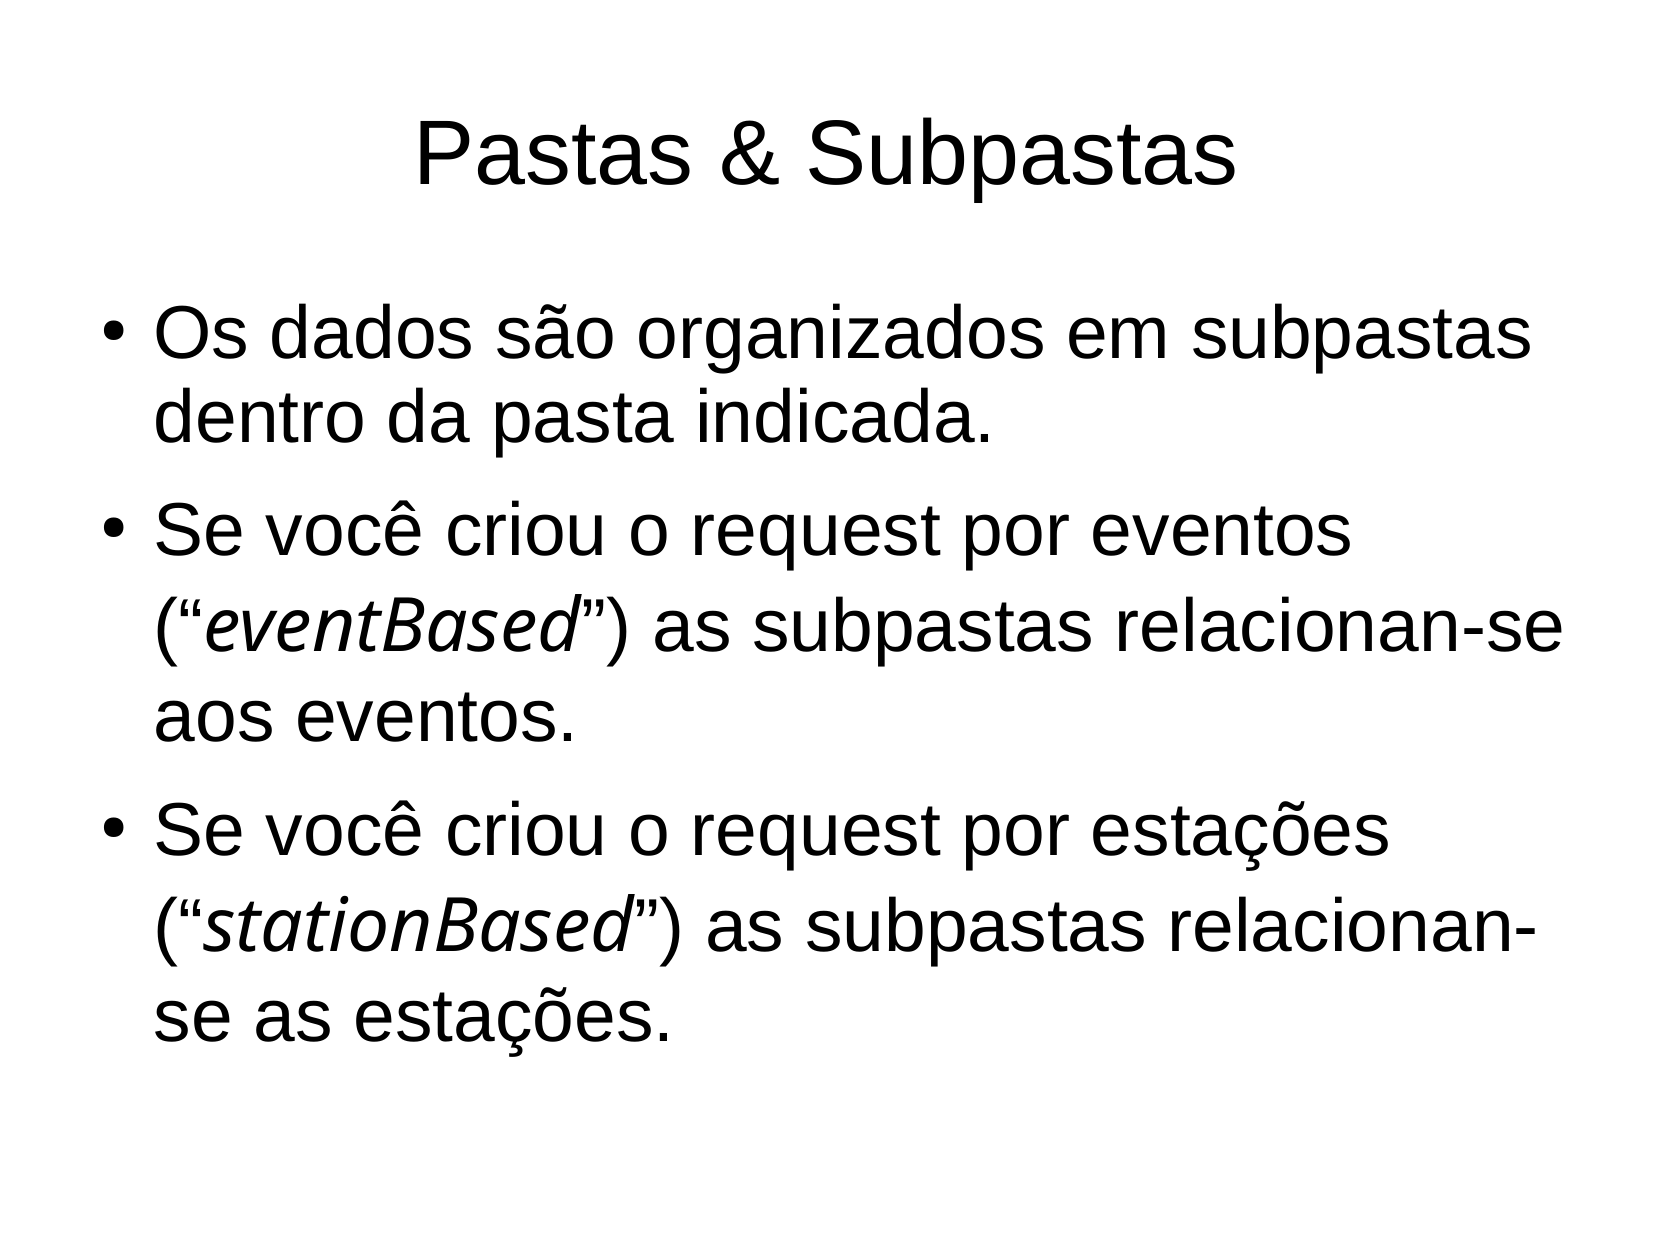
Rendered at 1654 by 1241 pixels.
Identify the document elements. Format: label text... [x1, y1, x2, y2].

title Pastas & Subpastas [82, 49, 1571, 257]
list Os dados são organizados em subpastas dentro da pasta indicada. Se você criou o request por eventos (“eventBased”) as subpastas relacionan-se aos eventos. Se você criou o request por estações (“stationBased”) as subpastas relacionan-se as estações. [82, 290, 1571, 1191]
